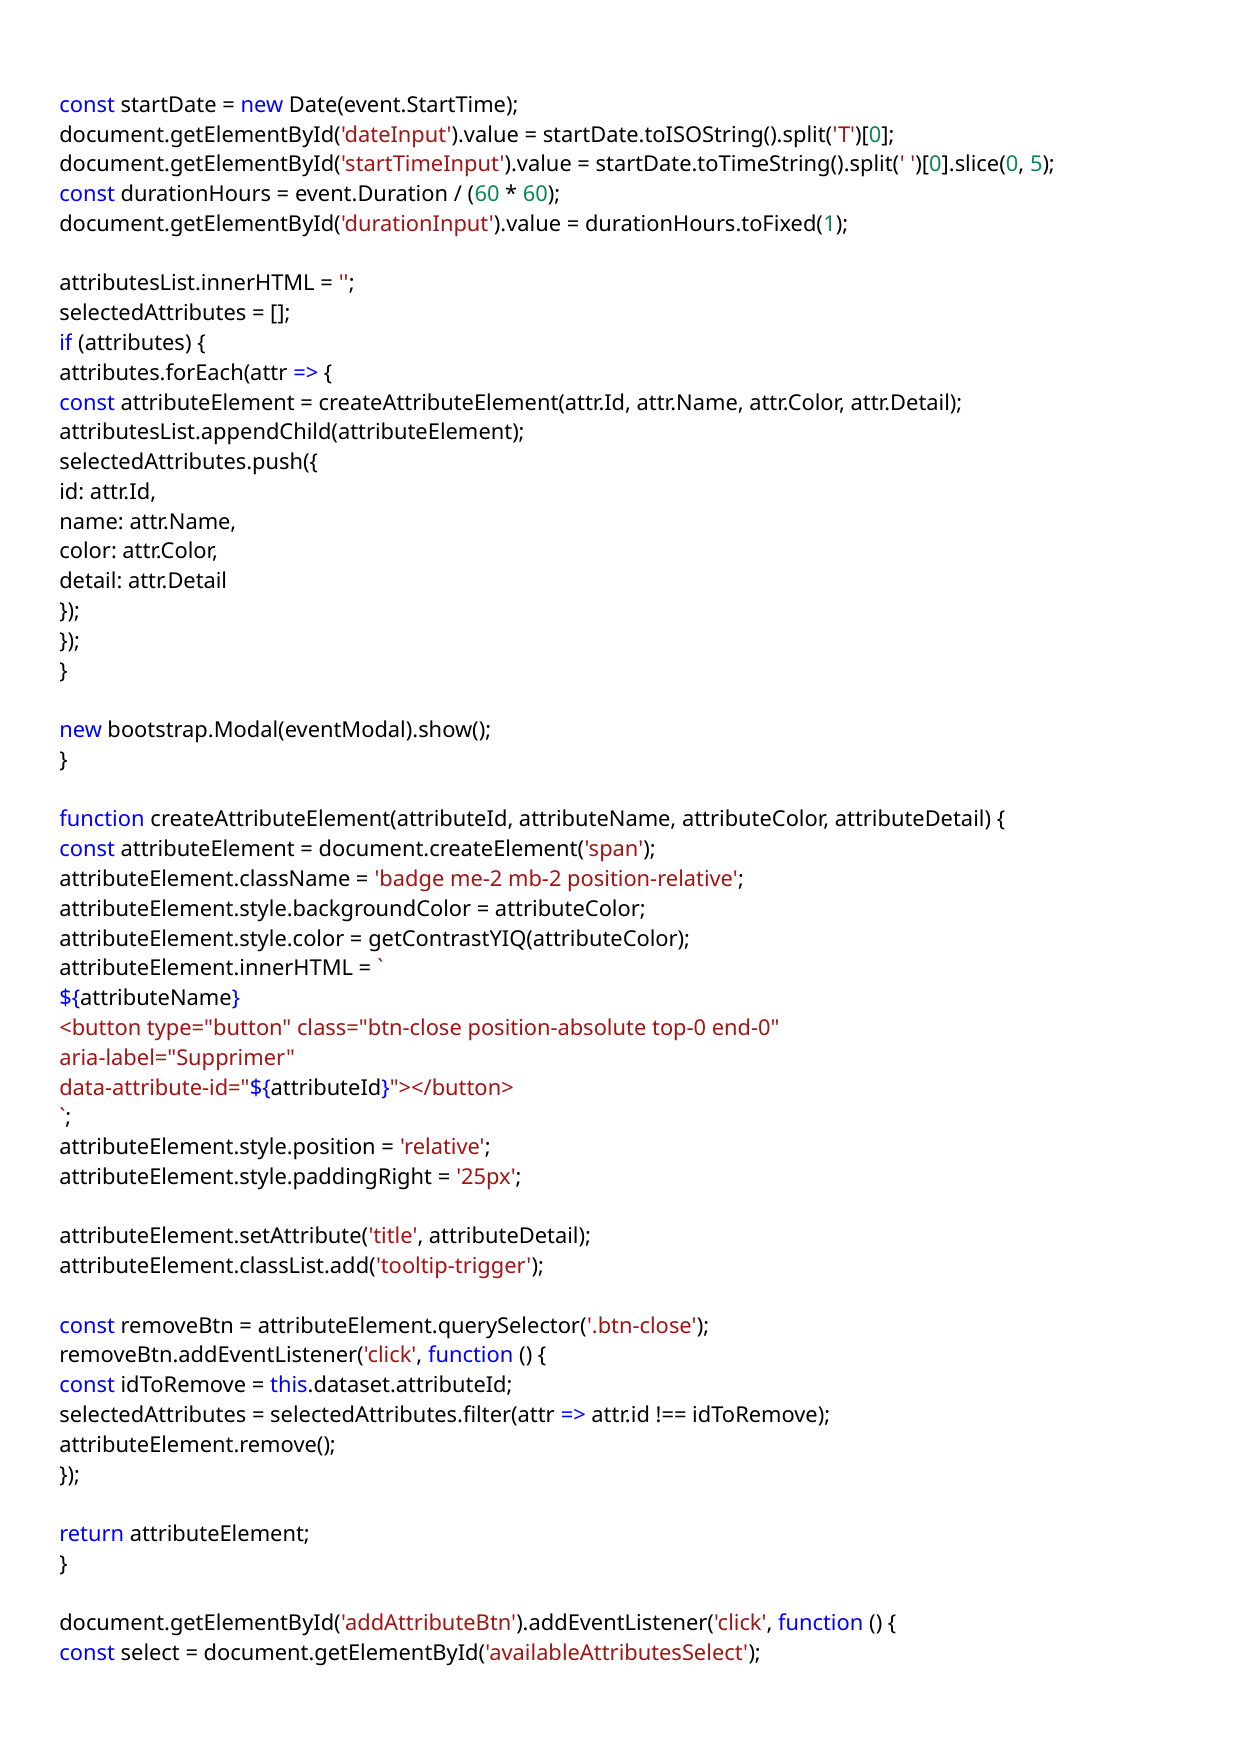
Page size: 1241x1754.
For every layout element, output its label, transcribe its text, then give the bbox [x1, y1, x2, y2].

text attributeElement.style.position = 'relative'; [59, 1131, 1181, 1161]
text `; [59, 1101, 1181, 1131]
text if (attributes) { [59, 327, 1181, 357]
text new bootstrap.Modal(eventModal).show(); [59, 714, 1181, 744]
text attributeElement.classList.add('tooltip-trigger'); [59, 1250, 1181, 1280]
text color: attr.Color, [59, 536, 1181, 565]
text const startDate = new Date(event.StartTime); [59, 89, 1181, 118]
text attributes.forEach(attr => { [59, 357, 1181, 387]
text attributeElement.style.color = getContrastYIQ(attributeColor); [59, 923, 1181, 952]
text attributesList.appendChild(attributeElement); [59, 416, 1181, 446]
text selectedAttributes = selectedAttributes.filter(attr => attr.id !== idToRemove); [59, 1399, 1181, 1429]
text const idToRemove = this.dataset.attributeId; [59, 1369, 1181, 1399]
text const durationHours = event.Duration / (60 * 60); [59, 178, 1181, 208]
text }); [59, 595, 1181, 625]
text attributeElement.remove(); [59, 1429, 1181, 1459]
text data-attribute-id="${attributeId}"></button> [59, 1072, 1181, 1101]
text name: attr.Name, [59, 506, 1181, 536]
text const attributeElement = createAttributeElement(attr.Id, attr.Name, attr.Color, attr.Detail); [59, 387, 1181, 416]
text removeBtn.addEventListener('click', function () { [59, 1339, 1181, 1369]
text } [59, 1548, 1181, 1578]
text document.getElementById('dateInput').value = startDate.toISOString().split('T')[0]; [59, 118, 1181, 148]
text detail: attr.Detail [59, 565, 1181, 595]
text document.getElementById('addAttributeBtn').addEventListener('click', function () { [59, 1607, 1181, 1637]
text attributeElement.style.backgroundColor = attributeColor; [59, 893, 1181, 923]
text attributeElement.setAttribute('title', attributeDetail); [59, 1220, 1181, 1250]
text document.getElementById('durationInput').value = durationHours.toFixed(1); [59, 208, 1181, 238]
text attributeElement.className = 'badge me-2 mb-2 position-relative'; [59, 863, 1181, 893]
text selectedAttributes = []; [59, 297, 1181, 327]
text selectedAttributes.push({ [59, 446, 1181, 476]
text <button type="button" class="btn-close position-absolute top-0 end-0" [59, 1012, 1181, 1042]
text attributeElement.style.paddingRight = '25px'; [59, 1161, 1181, 1191]
text aria-label="Supprimer" [59, 1042, 1181, 1072]
text return attributeElement; [59, 1518, 1181, 1548]
text function createAttributeElement(attributeId, attributeName, attributeColor, attributeDetail) { [59, 803, 1181, 833]
text id: attr.Id, [59, 476, 1181, 506]
text document.getElementById('startTimeInput').value = startDate.toTimeString().split(' ')[0].slice(0, 5); [59, 148, 1181, 178]
text const removeBtn = attributeElement.querySelector('.btn-close'); [59, 1310, 1181, 1339]
text attributesList.innerHTML = ''; [59, 267, 1181, 297]
text }); [59, 625, 1181, 655]
text } [59, 655, 1181, 684]
text } [59, 744, 1181, 774]
text const attributeElement = document.createElement('span'); [59, 833, 1181, 863]
text attributeElement.innerHTML = ` [59, 952, 1181, 982]
text ${attributeName} [59, 982, 1181, 1012]
text const select = document.getElementById('availableAttributesSelect'); [59, 1637, 1181, 1667]
text }); [59, 1459, 1181, 1488]
